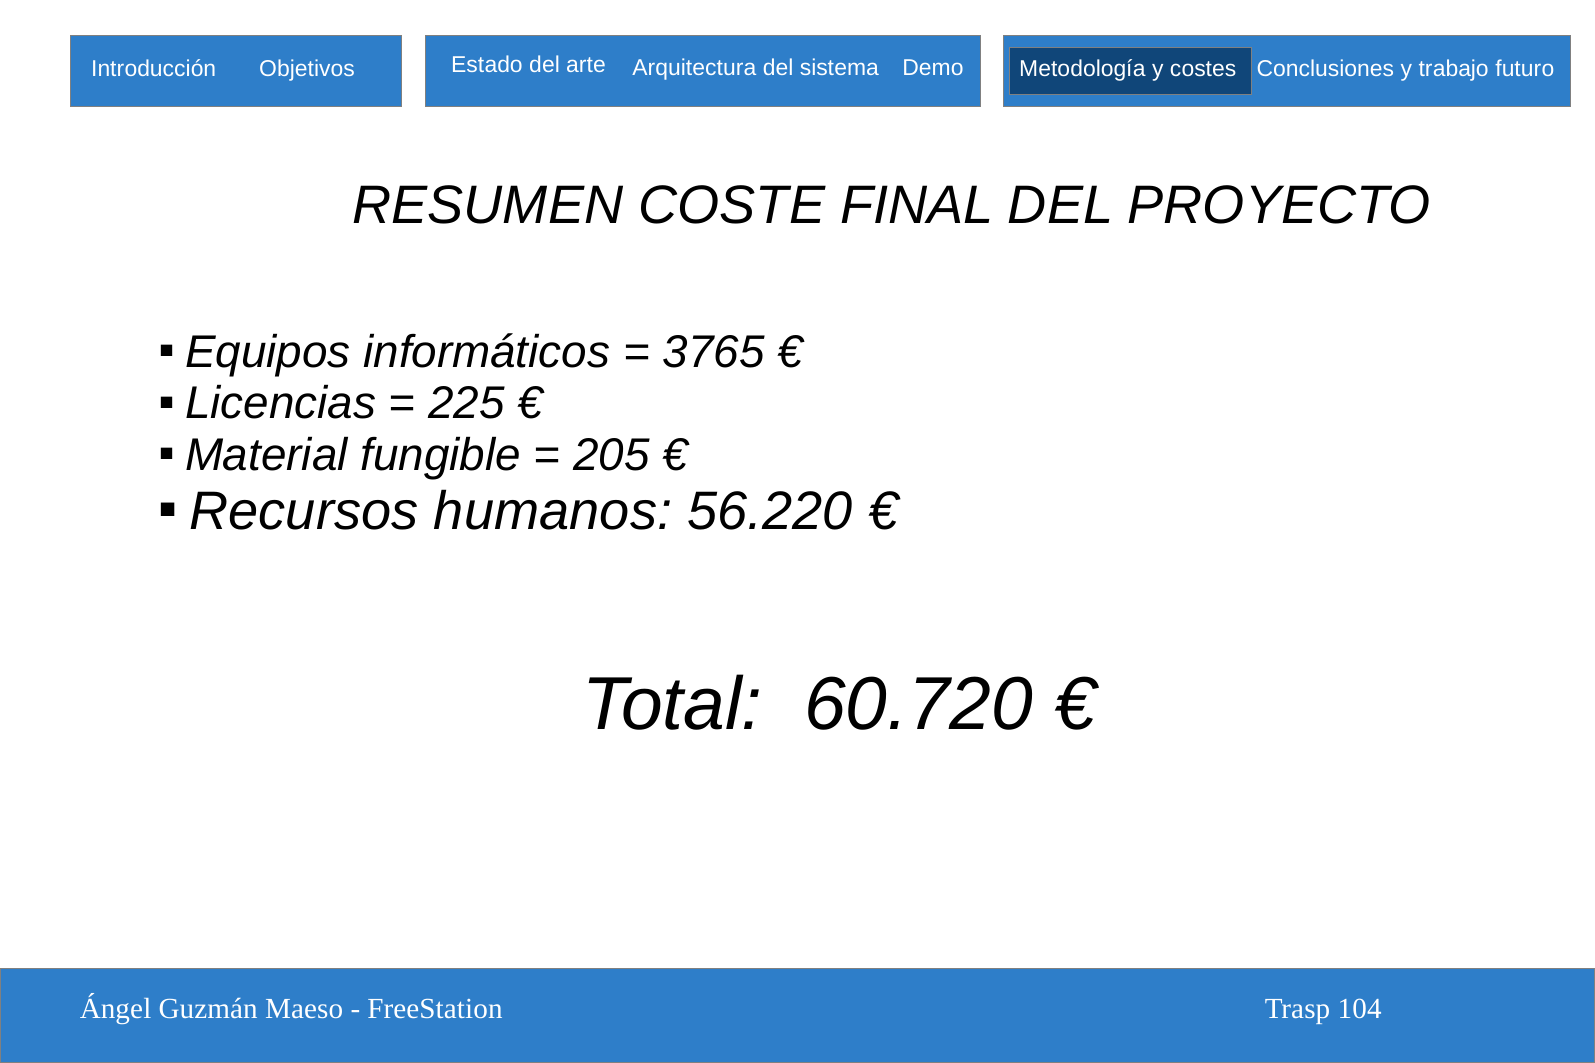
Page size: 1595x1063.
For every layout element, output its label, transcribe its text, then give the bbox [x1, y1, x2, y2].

title Estado del arte [413, 41, 644, 89]
text_box [425, 88, 981, 107]
title Conclusiones y trabajo futuro [1228, 36, 1583, 101]
text_box [1003, 101, 1571, 107]
title Demo [868, 47, 968, 88]
text_box [425, 35, 981, 47]
title RESUMEN COSTE FINAL DEL PROYECTO [165, 148, 1595, 260]
title Metodología y costes [968, 36, 1228, 101]
title Arquitectura del sistema [625, 41, 886, 94]
text_box [70, 35, 402, 107]
text_box Equipos informáticos = 3765 € Licencias = 225 € Material fungible = 205 € Recursos humanos: 56.220 € Total: 60.720 € [146, 318, 1512, 934]
title Objetivos [243, 36, 384, 101]
title Introducción [64, 36, 243, 101]
